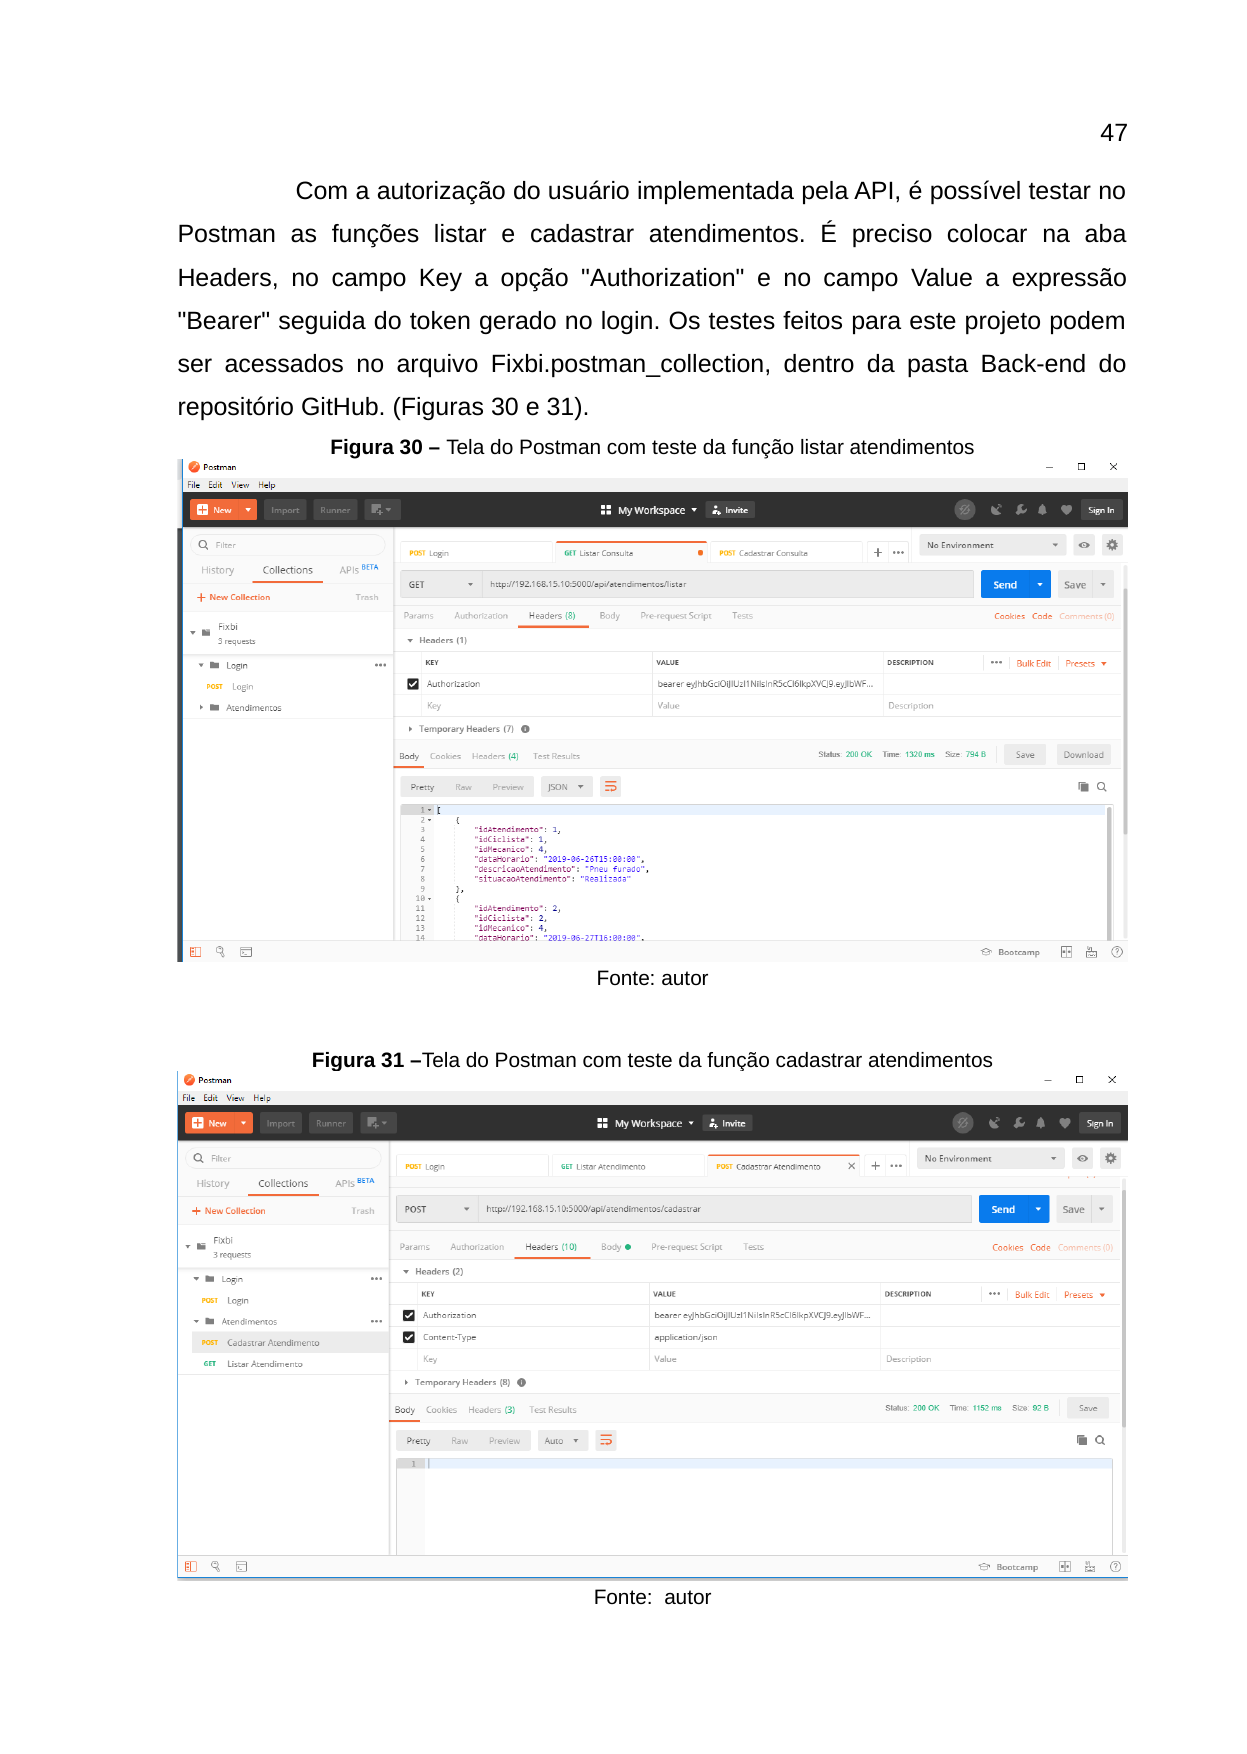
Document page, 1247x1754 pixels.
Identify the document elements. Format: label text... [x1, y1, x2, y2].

text Figura 31 –Tela do Postman com teste da função cadastrar atendimentos [177, 1048, 1128, 1071]
picture [177, 459, 1128, 962]
text Fonte: autor [177, 1581, 1128, 1609]
text Fonte: autor [177, 962, 1128, 990]
picture [177, 1071, 1128, 1581]
text Com a autorização do usuário implementada pela API, é possível testar no Postman as funções listar e cadastrar atendimentos. É preciso colocar na aba Headers, no campo Key a opção "Authorization" e no campo Value a expressão "Bearer" seguida do token gerado no login. Os testes feitos para este projeto podem ser acessados no arquivo Fixbi.postman_collection, dentro da pasta Back-end do repositório GitHub. (Figuras 30 e 31). [177, 176, 1128, 421]
text Figura 30 – Tela do Postman com teste da função listar atendimentos [177, 435, 1128, 459]
